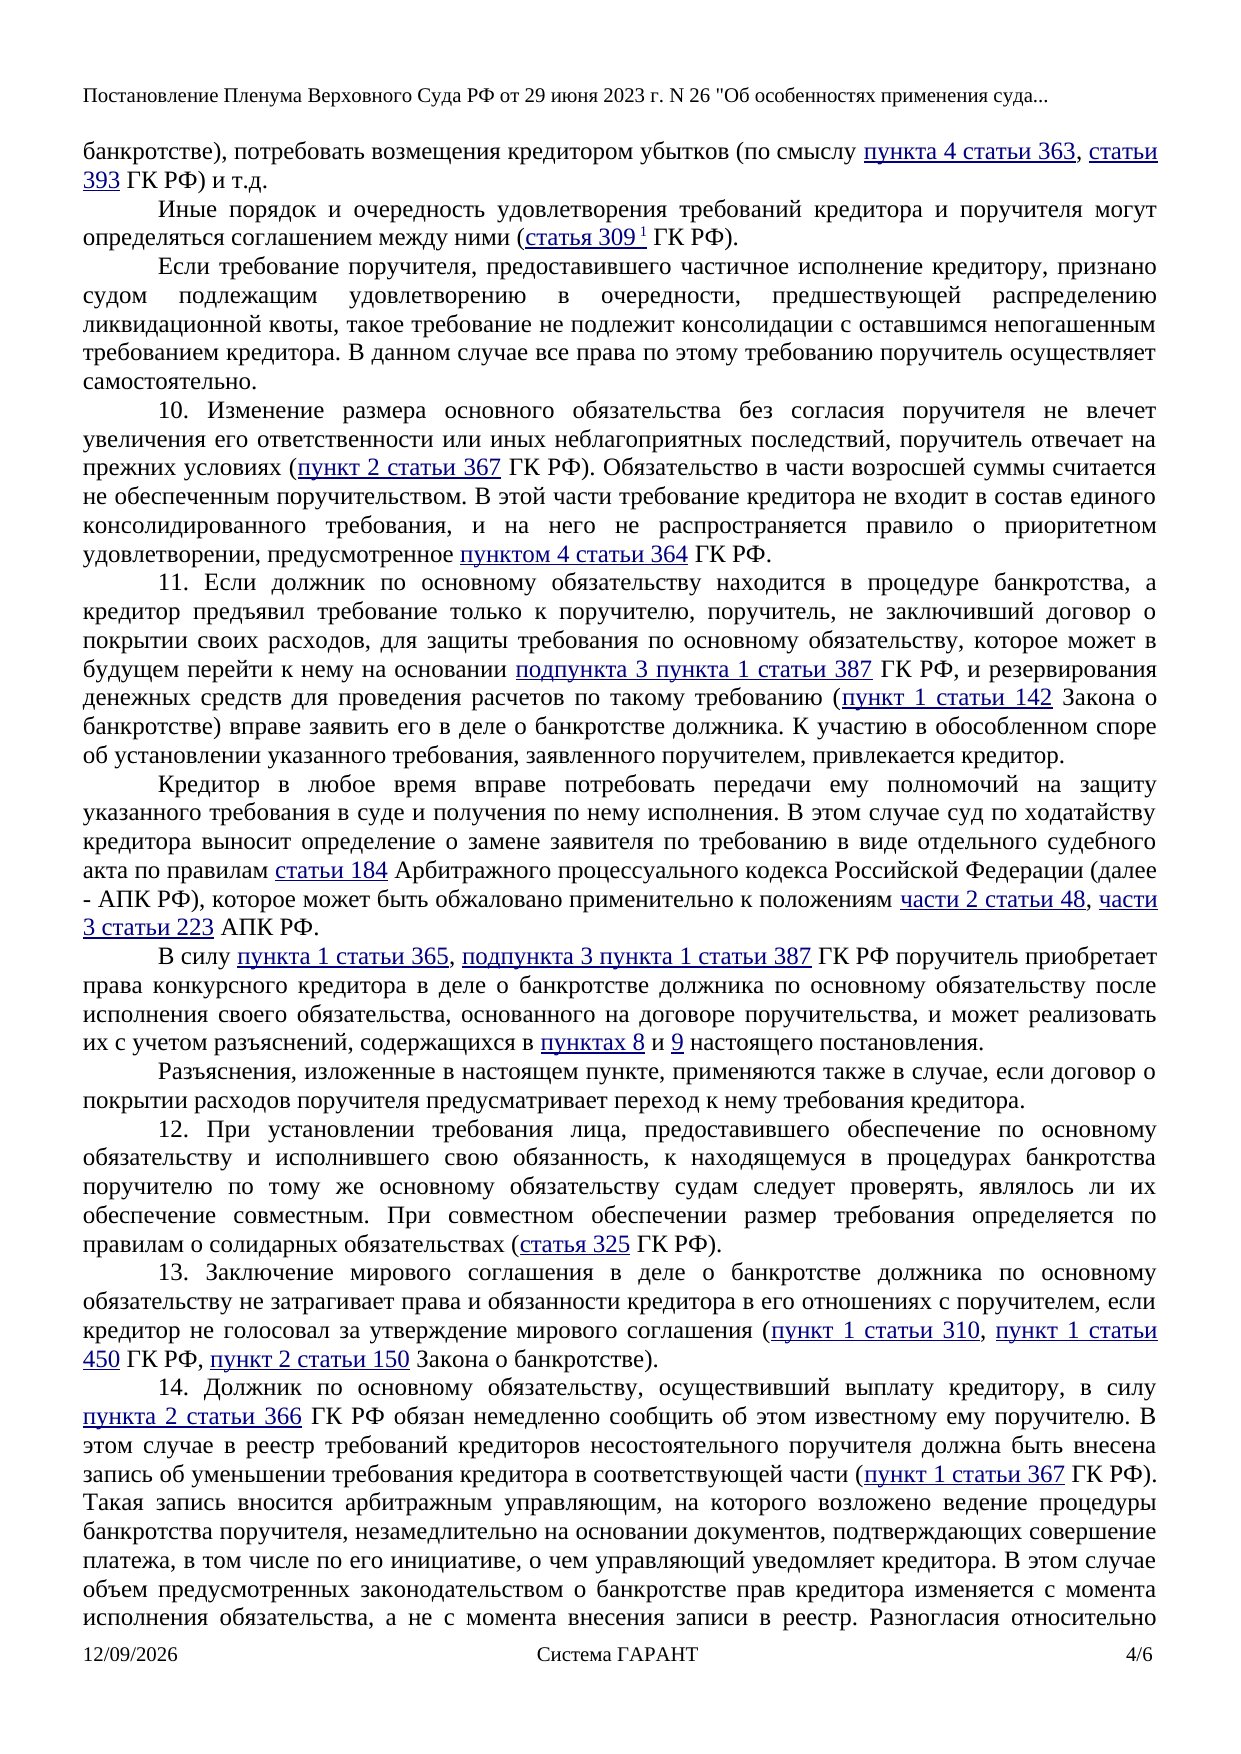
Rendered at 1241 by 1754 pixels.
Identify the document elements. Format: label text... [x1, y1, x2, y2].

text банкротстве), потребовать возмещения кредитором убытков (по смыслу пункта 4 статьи 363, статьи 393 ГК РФ) и т.д. [83, 136, 1157, 194]
text Разъяснения, изложенные в настоящем пункте, применяются также в случае, если договор о покрытии расходов поручителя предусматривает переход к нему требования кредитора. [83, 1056, 1157, 1114]
text 13. Заключение мирового соглашения в деле о банкротстве должника по основному обязательству не затрагивает права и обязанности кредитора в его отношениях с поручителем, если кредитор не голосовал за утверждение мирового соглашения (пункт 1 статьи 310, пункт 1 статьи 450 ГК РФ, пункт 2 статьи 150 Закона о банкротстве). [83, 1257, 1157, 1372]
text Иные порядок и очередность удовлетворения требований кредитора и поручителя могут определяться соглашением между ними (статья 309 1 ГК РФ). [83, 194, 1157, 251]
text 11. Если должник по основному обязательству находится в процедуре банкротства, а кредитор предъявил требование только к поручителю, поручитель, не заключивший договор о покрытии своих расходов, для защиты требования по основному обязательству, которое может в будущем перейти к нему на основании подпункта 3 пункта 1 статьи 387 ГК РФ, и резервирования денежных средств для проведения расчетов по такому требованию (пункт 1 статьи 142 Закона о банкротстве) вправе заявить его в деле о банкротстве должника. К участию в обособленном споре об установлении указанного требования, заявленного поручителем, привлекается кредитор. [83, 567, 1157, 769]
text 10. Изменение размера основного обязательства без согласия поручителя не влечет увеличения его ответственности или иных неблагоприятных последствий, поручитель отвечает на прежних условиях (пункт 2 статьи 367 ГК РФ). Обязательство в части возросшей суммы считается не обеспеченным поручительством. В этой части требование кредитора не входит в состав единого консолидированного требования, и на него не распространяется правило о приоритетном удовлетворении, предусмотренное пунктом 4 статьи 364 ГК РФ. [83, 395, 1157, 567]
text Если требование поручителя, предоставившего частичное исполнение кредитору, признано судом подлежащим удовлетворению в очередности, предшествующей распределению ликвидационной квоты, такое требование не подлежит консолидации с оставшимся непогашенным требованием кредитора. В данном случае все права по этому требованию поручитель осуществляет самостоятельно. [83, 251, 1157, 395]
text В силу пункта 1 статьи 365, подпункта 3 пункта 1 статьи 387 ГК РФ поручитель приобретает права конкурсного кредитора в деле о банкротстве должника по основному обязательству после исполнения своего обязательства, основанного на договоре поручительства, и может реализовать их с учетом разъяснений, содержащихся в пунктах 8 и 9 настоящего постановления. [83, 941, 1157, 1056]
text 14. Должник по основному обязательству, осуществивший выплату кредитору, в силу пункта 2 статьи 366 ГК РФ обязан немедленно сообщить об этом известному ему поручителю. В этом случае в реестр требований кредиторов несостоятельного поручителя должна быть внесена запись об уменьшении требования кредитора в соответствующей части (пункт 1 статьи 367 ГК РФ). Такая запись вносится арбитражным управляющим, на которого возложено ведение процедуры банкротства поручителя, незамедлительно на основании документов, подтверждающих совершение платежа, в том числе по его инициативе, о чем управляющий уведомляет кредитора. В этом случае объем предусмотренных законодательством о банкротстве прав кредитора изменяется с момента исполнения обязательства, а не с момента внесения записи в реестр. Разногласия относительно [83, 1372, 1157, 1631]
text Кредитор в любое время вправе потребовать передачи ему полномочий на защиту указанного требования в суде и получения по нему исполнения. В этом случае суд по ходатайству кредитора выносит определение о замене заявителя по требованию в виде отдельного судебного акта по правилам статьи 184 Арбитражного процессуального кодекса Российской Федерации (далее - АПК РФ), которое может быть обжаловано применительно к положениям части 2 статьи 48, части 3 статьи 223 АПК РФ. [83, 769, 1157, 941]
text 12. При установлении требования лица, предоставившего обеспечение по основному обязательству и исполнившего свою обязанность, к находящемуся в процедурах банкротства поручителю по тому же основному обязательству судам следует проверять, являлось ли их обеспечение совместным. При совместном обеспечении размер требования определяется по правилам о солидарных обязательствах (статья 325 ГК РФ). [83, 1114, 1157, 1257]
